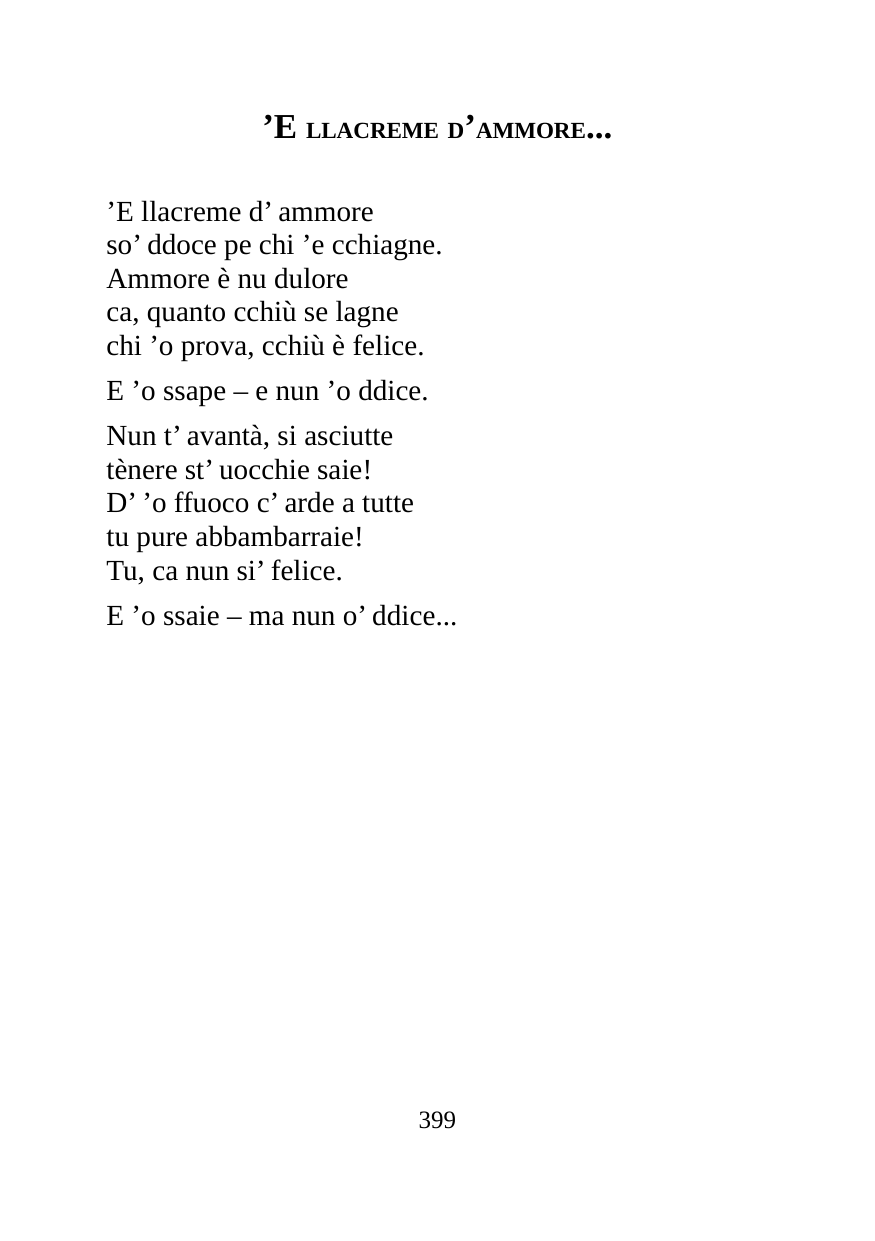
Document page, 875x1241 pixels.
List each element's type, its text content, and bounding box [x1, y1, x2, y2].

text so’ ddoce pe chi ’e cchiagne. [106, 227, 768, 261]
text Tu, ca nun si’ felice. [106, 553, 768, 586]
text chi ’o prova, cchiù è felice. [106, 328, 768, 361]
text ’E llacreme d’ ammore [106, 194, 768, 227]
text Nun t’ avantà, si asciutte [106, 418, 768, 452]
text D’ ’o ffuoco c’ arde a tutte [106, 486, 768, 519]
text E ’o ssaie – ma nun o’ ddice... [106, 598, 768, 631]
subtitle ’E llacreme d’ammore... [106, 106, 768, 146]
text E ’o ssape – e nun ’o ddice. [106, 373, 768, 407]
text tènere st’ uocchie saie! [106, 452, 768, 486]
text Ammore è nu dulore [106, 261, 768, 294]
text tu pure abbambarraie! [106, 519, 768, 553]
text ca, quanto cchiù se lagne [106, 294, 768, 328]
